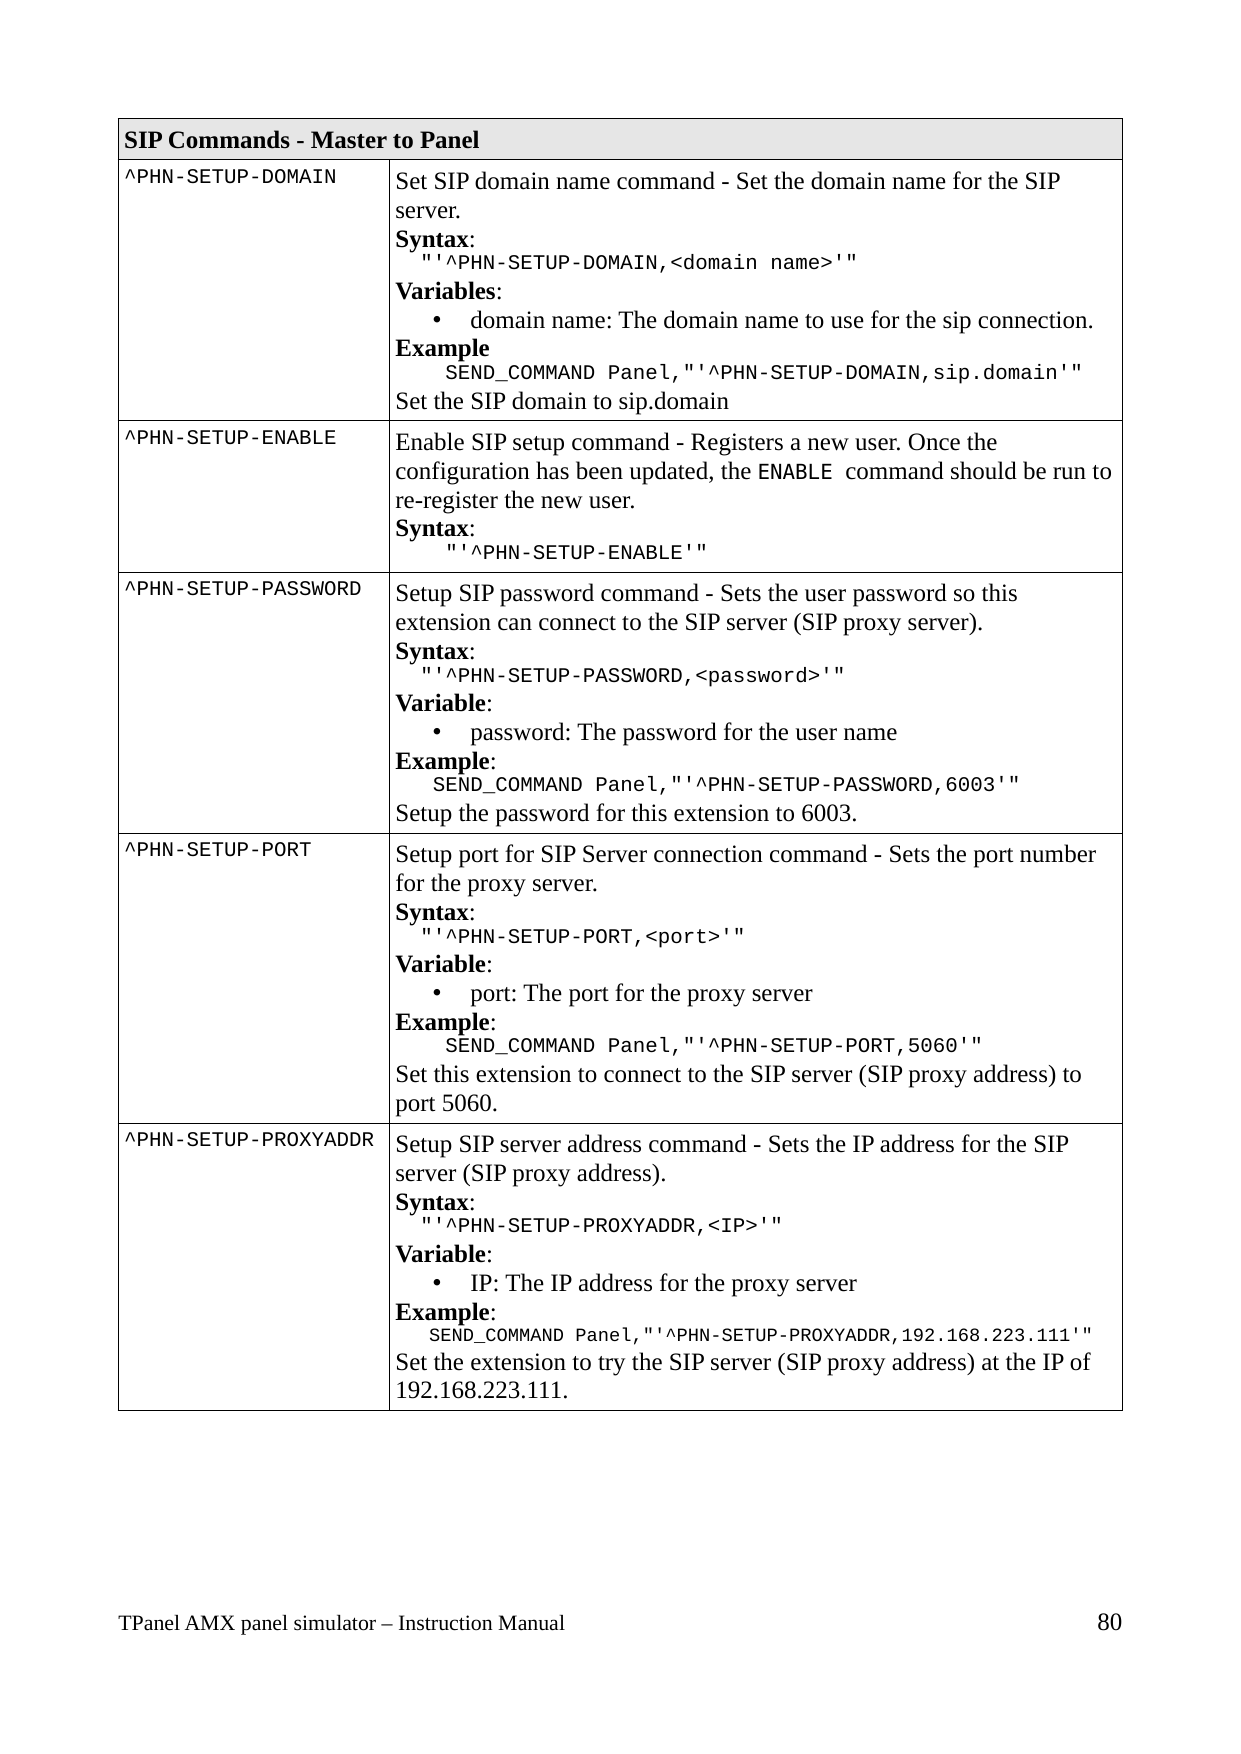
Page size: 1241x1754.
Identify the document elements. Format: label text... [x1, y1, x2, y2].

table_cell Setup SIP server address command - Sets the IP address for the SIP server (SIP proxy address). Syntax: "'^PHN-SETUP-PROXYADDR,<IP>'" Variable: IP: The IP address for the proxy server Example: SEND_COMMAND Panel,"'^PHN-SETUP-PROXYADDR,192.168.223.111'" Set the extension to try the SIP server (SIP proxy address) at the IP of 192.168.223.111. [390, 1124, 1122, 1410]
table_cell ^PHN-SETUP-PASSWORD [119, 573, 389, 833]
table_cell Setup port for SIP Server connection command - Sets the port number for the proxy server. Syntax: "'^PHN-SETUP-PORT,<port>'" Variable: port: The port for the proxy server Example: SEND_COMMAND Panel,"'^PHN-SETUP-PORT,5060'" Set this extension to connect to the SIP server (SIP proxy address) to port 5060. [390, 834, 1122, 1122]
table_cell Enable SIP setup command - Registers a new user. Once the configuration has been updated, the ENABLE command should be run to re-register the new user. Syntax: "'^PHN-SETUP-ENABLE'" [390, 421, 1122, 572]
table_cell ^PHN-SETUP-PORT [119, 834, 389, 1122]
table_cell ^PHN-SETUP-DOMAIN [119, 160, 389, 420]
table_cell ^PHN-SETUP-ENABLE [119, 421, 389, 572]
table_cell Set SIP domain name command - Set the domain name for the SIP server. Syntax: "'^PHN-SETUP-DOMAIN,<domain name>'" Variables: domain name: The domain name to use for the sip connection. Example SEND_COMMAND Panel,"'^PHN-SETUP-DOMAIN,sip.domain'" Set the SIP domain to sip.domain [390, 160, 1122, 420]
table_cell Setup SIP password command - Sets the user password so this extension can connect to the SIP server (SIP proxy server). Syntax: "'^PHN-SETUP-PASSWORD,<password>'" Variable: password: The password for the user name Example: SEND_COMMAND Panel,"'^PHN-SETUP-PASSWORD,6003'" Setup the password for this extension to 6003. [390, 573, 1122, 833]
table_header SIP Commands - Master to Panel [119, 119, 1122, 159]
table_cell ^PHN-SETUP-PROXYADDR [119, 1124, 389, 1410]
